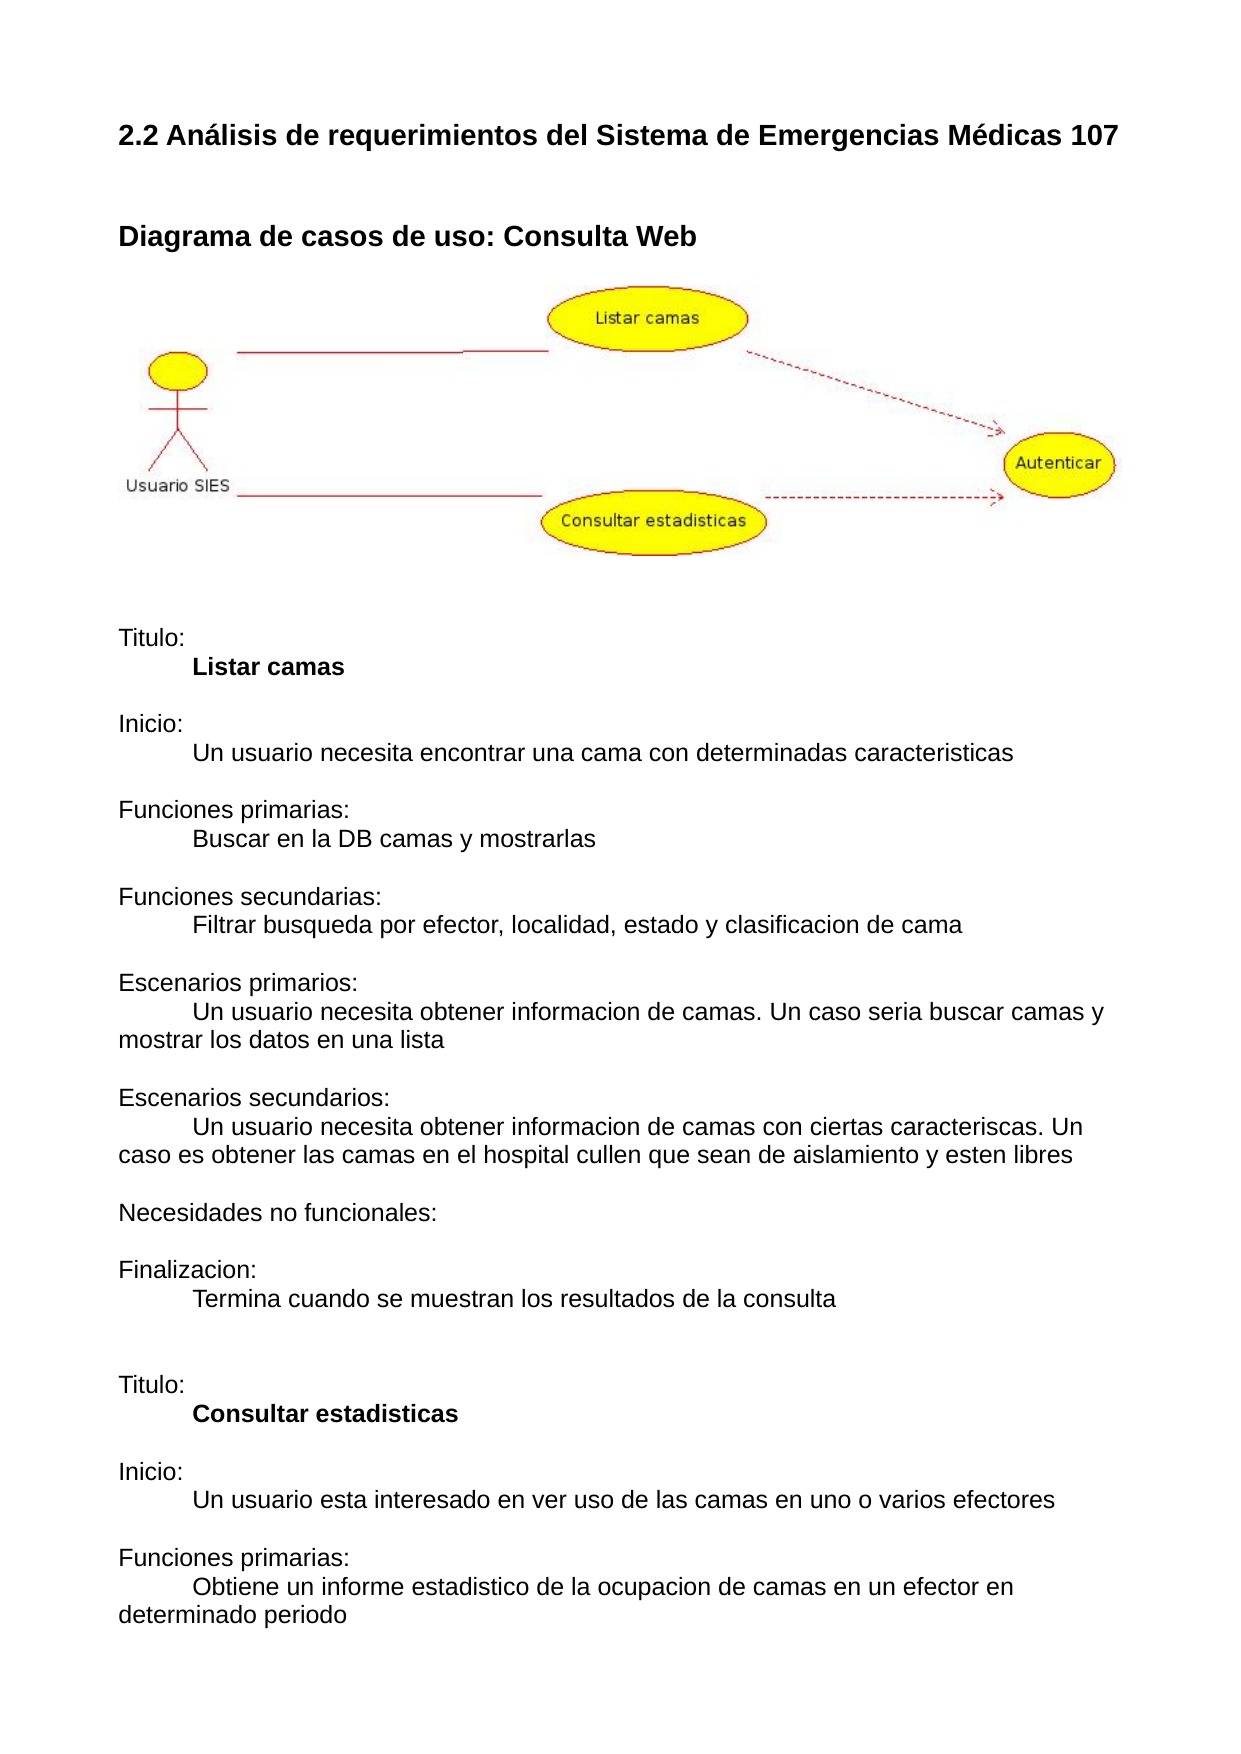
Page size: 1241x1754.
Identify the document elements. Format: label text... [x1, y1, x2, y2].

table_cell Obtiene un informe estadistico de la ocupacion de camas en un efector en determinado periodo [118, 1572, 1122, 1629]
table_cell [118, 767, 1122, 795]
table_cell [118, 1428, 1122, 1457]
table_header Titulo: [118, 623, 1122, 652]
table_cell Escenarios primarios: [118, 968, 1122, 997]
table_cell Funciones secundarias: [118, 882, 1122, 910]
text 2.2 Análisis de requerimientos del Sistema de Emergencias Médicas 107 [118, 118, 1122, 152]
table_cell Inicio: [118, 1457, 1122, 1485]
table_cell Un usuario necesita obtener informacion de camas. Un caso seria buscar camas y mostrar los datos en una lista [118, 997, 1122, 1054]
table_cell Un usuario esta interesado en ver uso de las camas en uno o varios efectores [118, 1485, 1122, 1514]
table_cell Inicio: [118, 709, 1122, 738]
table_cell Consultar estadisticas [118, 1399, 1122, 1428]
table_header Titulo: [118, 1370, 1122, 1399]
table_cell Finalizacion: [118, 1255, 1122, 1284]
table_cell [118, 1514, 1122, 1543]
table_cell Funciones primarias: [118, 795, 1122, 824]
text Diagrama de casos de uso: Consulta Web [118, 219, 1122, 252]
table_cell [118, 1227, 1122, 1255]
table_cell [118, 1054, 1122, 1083]
table_cell Buscar en la DB camas y mostrarlas [118, 824, 1122, 853]
table_cell Necesidades no funcionales: [118, 1198, 1122, 1227]
table_cell Un usuario necesita encontrar una cama con determinadas caracteristicas [118, 738, 1122, 767]
table_cell Listar camas [118, 652, 1122, 680]
table_cell Un usuario necesita obtener informacion de camas con ciertas caracteriscas. Un caso es obtener las camas en el hospital cullen que sean de aislamiento y esten libres [118, 1112, 1122, 1169]
table_cell [118, 680, 1122, 709]
table_cell [118, 1169, 1122, 1198]
table_cell [118, 939, 1122, 968]
table_cell Funciones primarias: [118, 1543, 1122, 1572]
table_cell [118, 853, 1122, 882]
picture [118, 285, 1123, 556]
table_cell Termina cuando se muestran los resultados de la consulta [118, 1284, 1122, 1313]
table_cell Filtrar busqueda por efector, localidad, estado y clasificacion de cama [118, 910, 1122, 939]
table_cell Escenarios secundarios: [118, 1083, 1122, 1112]
